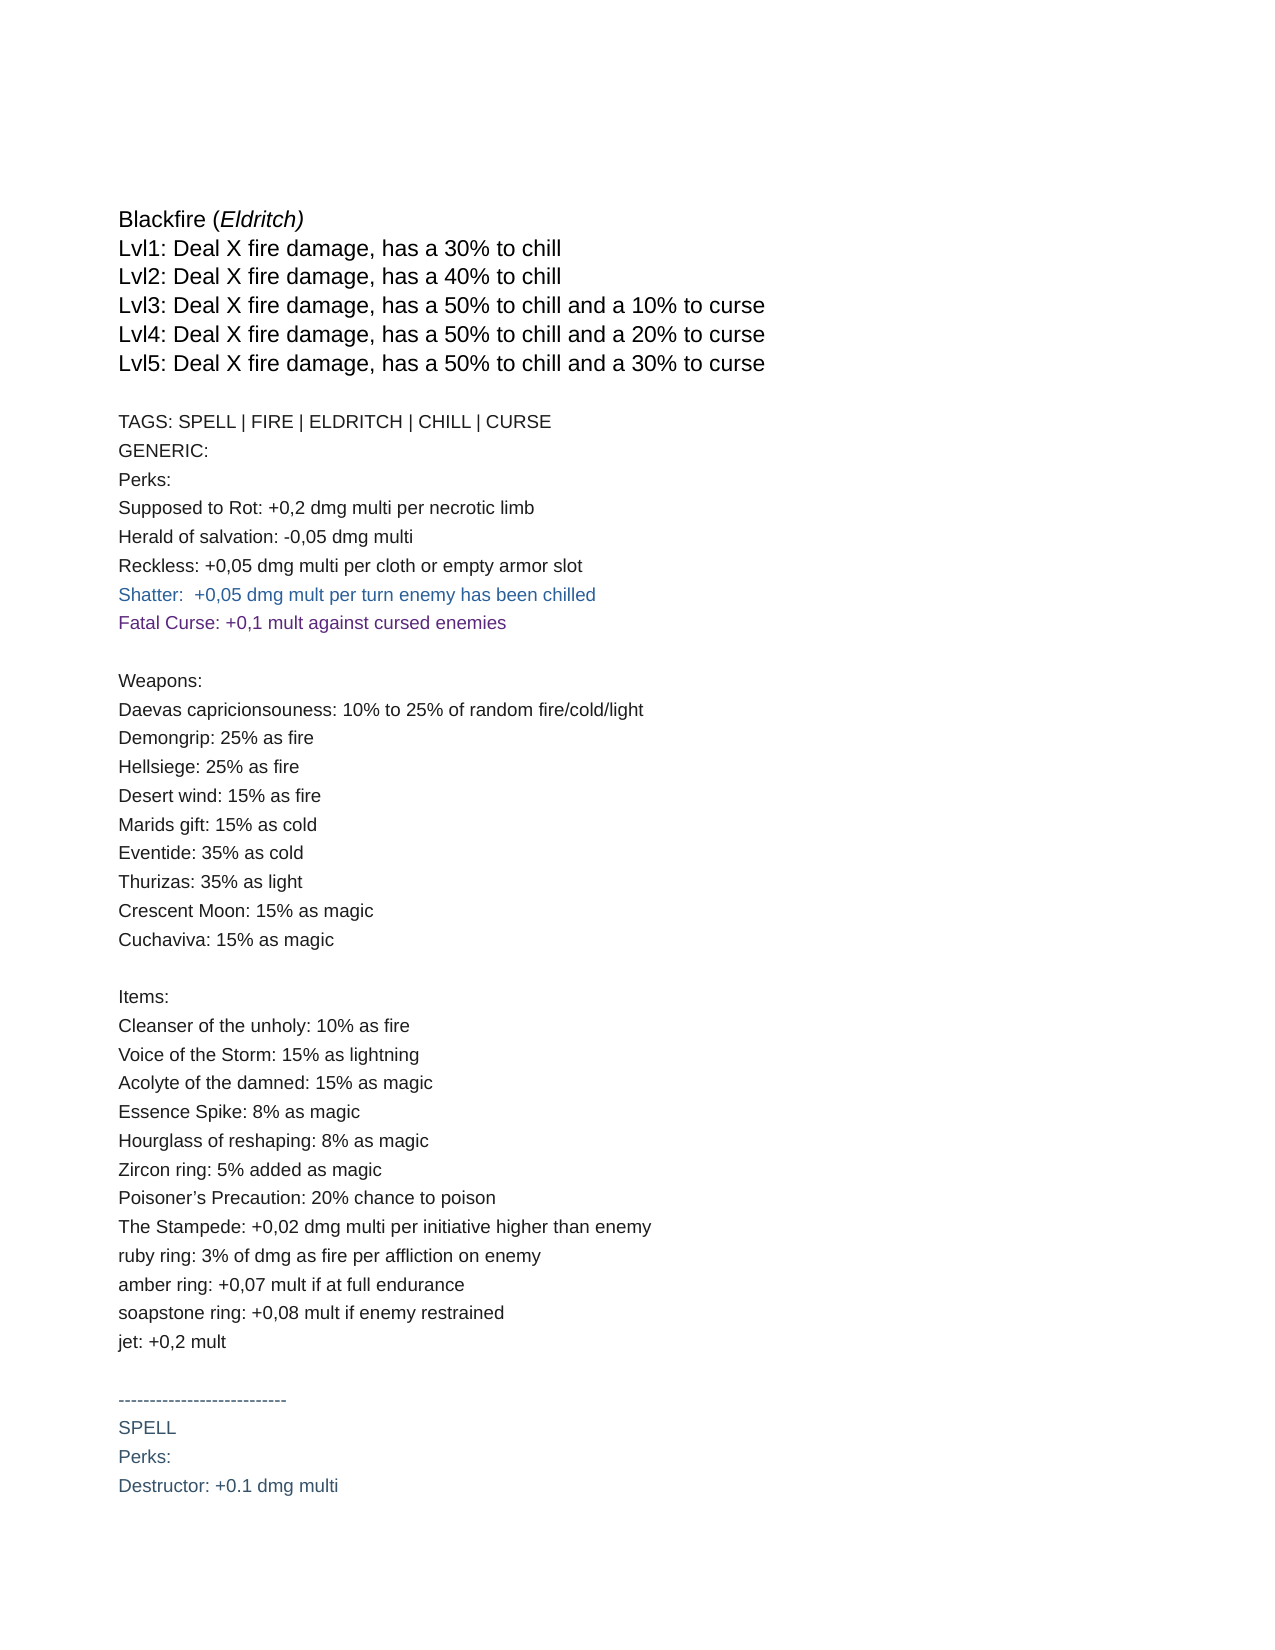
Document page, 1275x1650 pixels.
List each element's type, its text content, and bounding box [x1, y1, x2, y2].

text Marids gift: 15% as cold [118, 808, 1157, 837]
text Crescent Moon: 15% as magic [118, 894, 1157, 923]
text Desert wind: 15% as fire [118, 779, 1157, 808]
text jet: +0,2 mult [118, 1326, 1157, 1354]
text Supposed to Rot: +0,2 dmg multi per necrotic limb [118, 492, 1157, 521]
text Weapons: [118, 664, 1157, 693]
text Acolyte of the damned: 15% as magic [118, 1067, 1157, 1096]
text Zircon ring: 5% added as magic Poisoner’s Precaution: 20% chance to poison [118, 1153, 1157, 1211]
text Items: [118, 981, 1157, 1009]
text Voice of the Storm: 15% as lightning [118, 1038, 1157, 1067]
text Daevas capricionsouness: 10% to 25% of random fire/cold/light [118, 693, 1157, 722]
text Cuchaviva: 15% as magic [118, 923, 1157, 952]
text Demongrip: 25% as fire [118, 722, 1157, 751]
text Hourglass of reshaping: 8% as magic [118, 1124, 1157, 1153]
text The Stampede: +0,02 dmg multi per initiative higher than enemy [118, 1211, 1157, 1239]
text TAGS: SPELL | FIRE | ELDRITCH | CHILL | CURSE GENERIC: Perks: [118, 406, 1157, 492]
text Lvl3: Deal X fire damage, has a 50% to chill and a 10% to curse [118, 291, 1157, 319]
text ruby ring: 3% of dmg as fire per affliction on enemy [118, 1239, 1157, 1268]
text Fatal Curse: +0,1 mult against cursed enemies [118, 607, 1157, 636]
text Eventide: 35% as cold [118, 837, 1157, 866]
text Lvl1: Deal X fire damage, has a 30% to chill [118, 233, 1157, 262]
text Lvl4: Deal X fire damage, has a 50% to chill and a 20% to curse [118, 319, 1157, 348]
text Lvl2: Deal X fire damage, has a 40% to chill [118, 262, 1157, 291]
text soapstone ring: +0,08 mult if enemy restrained [118, 1297, 1157, 1326]
text Reckless: +0,05 dmg multi per cloth or empty armor slot [118, 549, 1157, 578]
text Lvl5: Deal X fire damage, has a 50% to chill and a 30% to curse [118, 348, 1157, 377]
text Essence Spike: 8% as magic [118, 1096, 1157, 1124]
text amber ring: +0,07 mult if at full endurance [118, 1268, 1157, 1297]
text Hellsiege: 25% as fire [118, 751, 1157, 779]
text Thurizas: 35% as light [118, 866, 1157, 894]
text Herald of salvation: -0,05 dmg multi [118, 521, 1157, 549]
text Shatter: +0,05 dmg mult per turn enemy has been chilled [118, 578, 1157, 607]
text Blackfire (Eldritch) [118, 204, 1157, 233]
text Cleanser of the unholy: 10% as fire [118, 1009, 1157, 1038]
text --------------------------- SPELL Perks: Destructor: +0.1 dmg multi [118, 1354, 1157, 1498]
